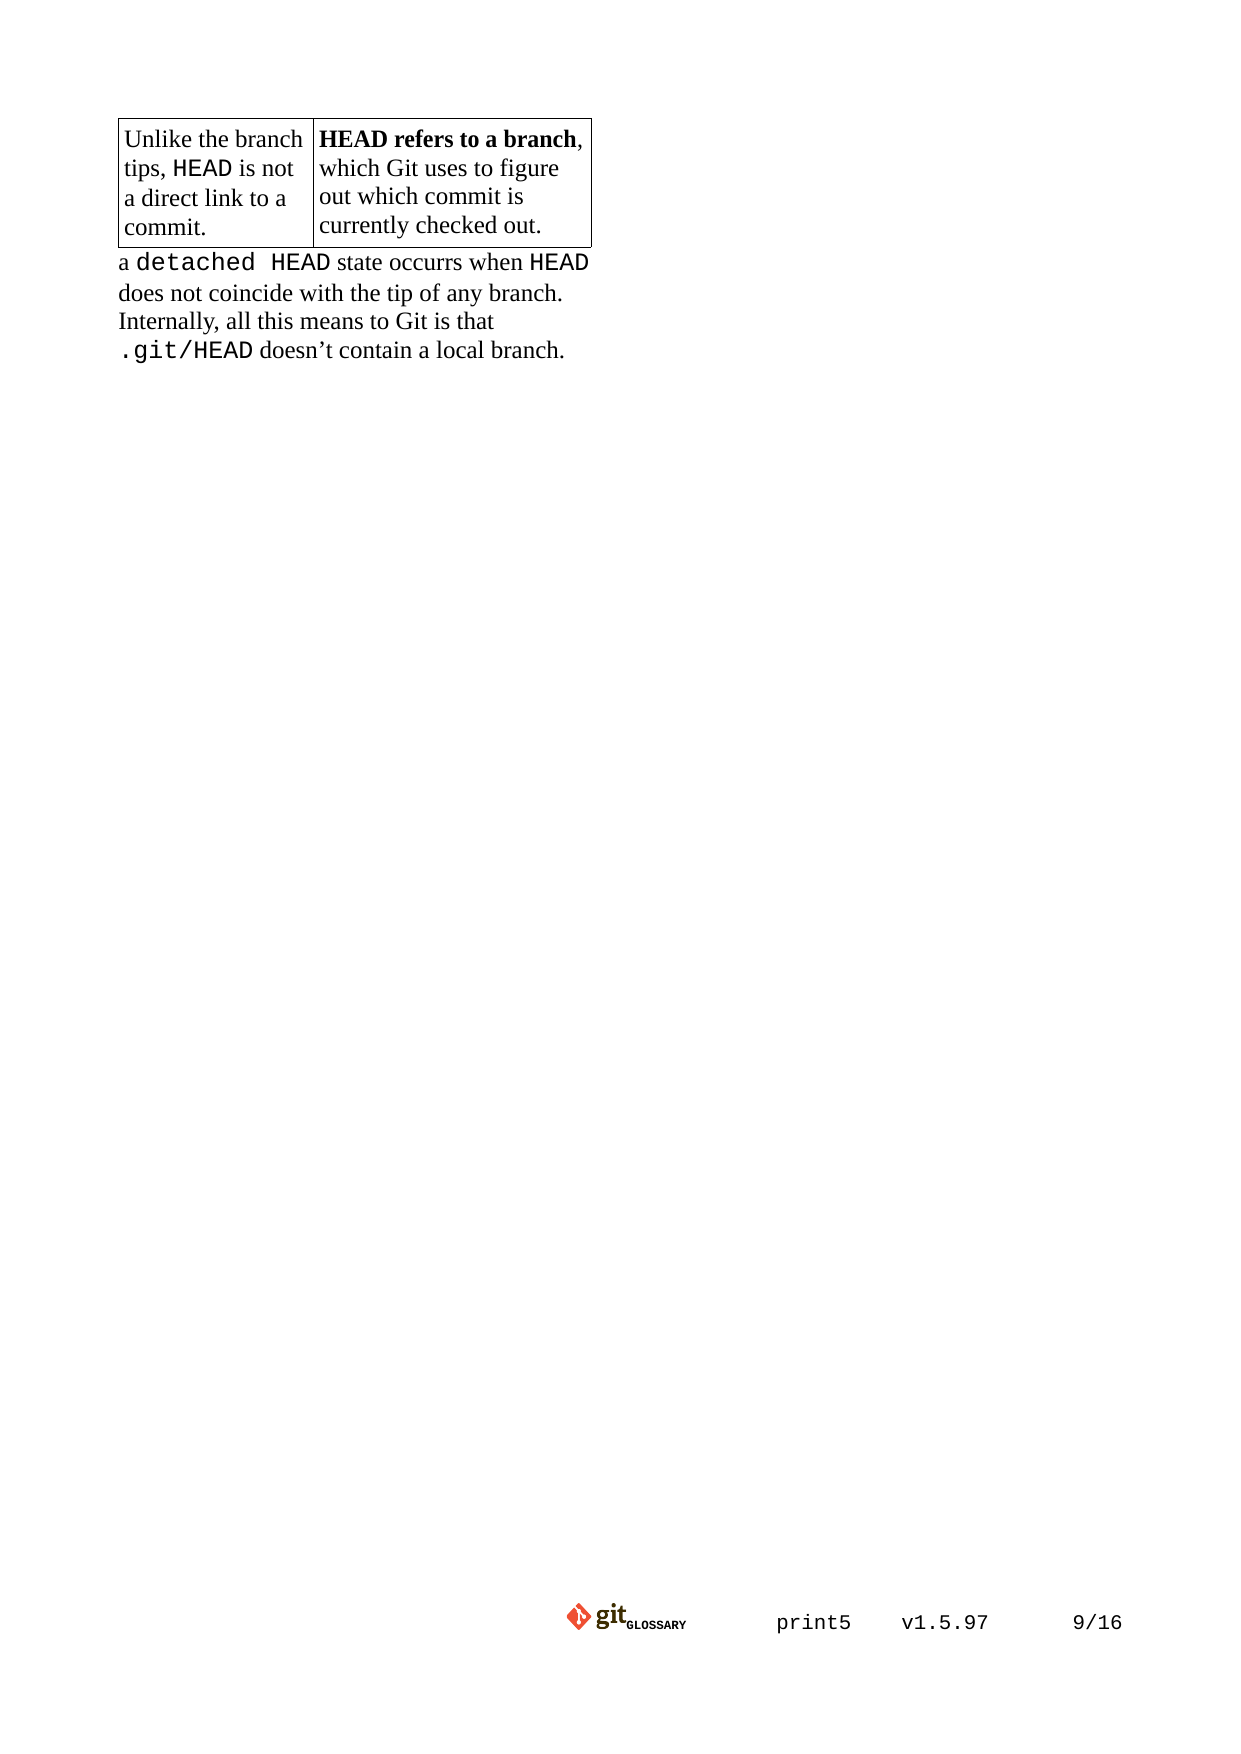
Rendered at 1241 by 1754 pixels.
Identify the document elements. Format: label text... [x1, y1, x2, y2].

table_header HEAD refers to a branch, which Git uses to figure out which commit is currently checked out. [314, 119, 591, 247]
table_header Unlike the branch tips, HEAD is not a direct link to a commit. [119, 119, 313, 247]
text a detached HEAD state occurrs when HEAD does not coincide with the tip of any branch. Internally, all this means to Git is that .git/HEAD doesn’t contain a local branch. [118, 248, 591, 366]
picture [566, 1603, 627, 1630]
